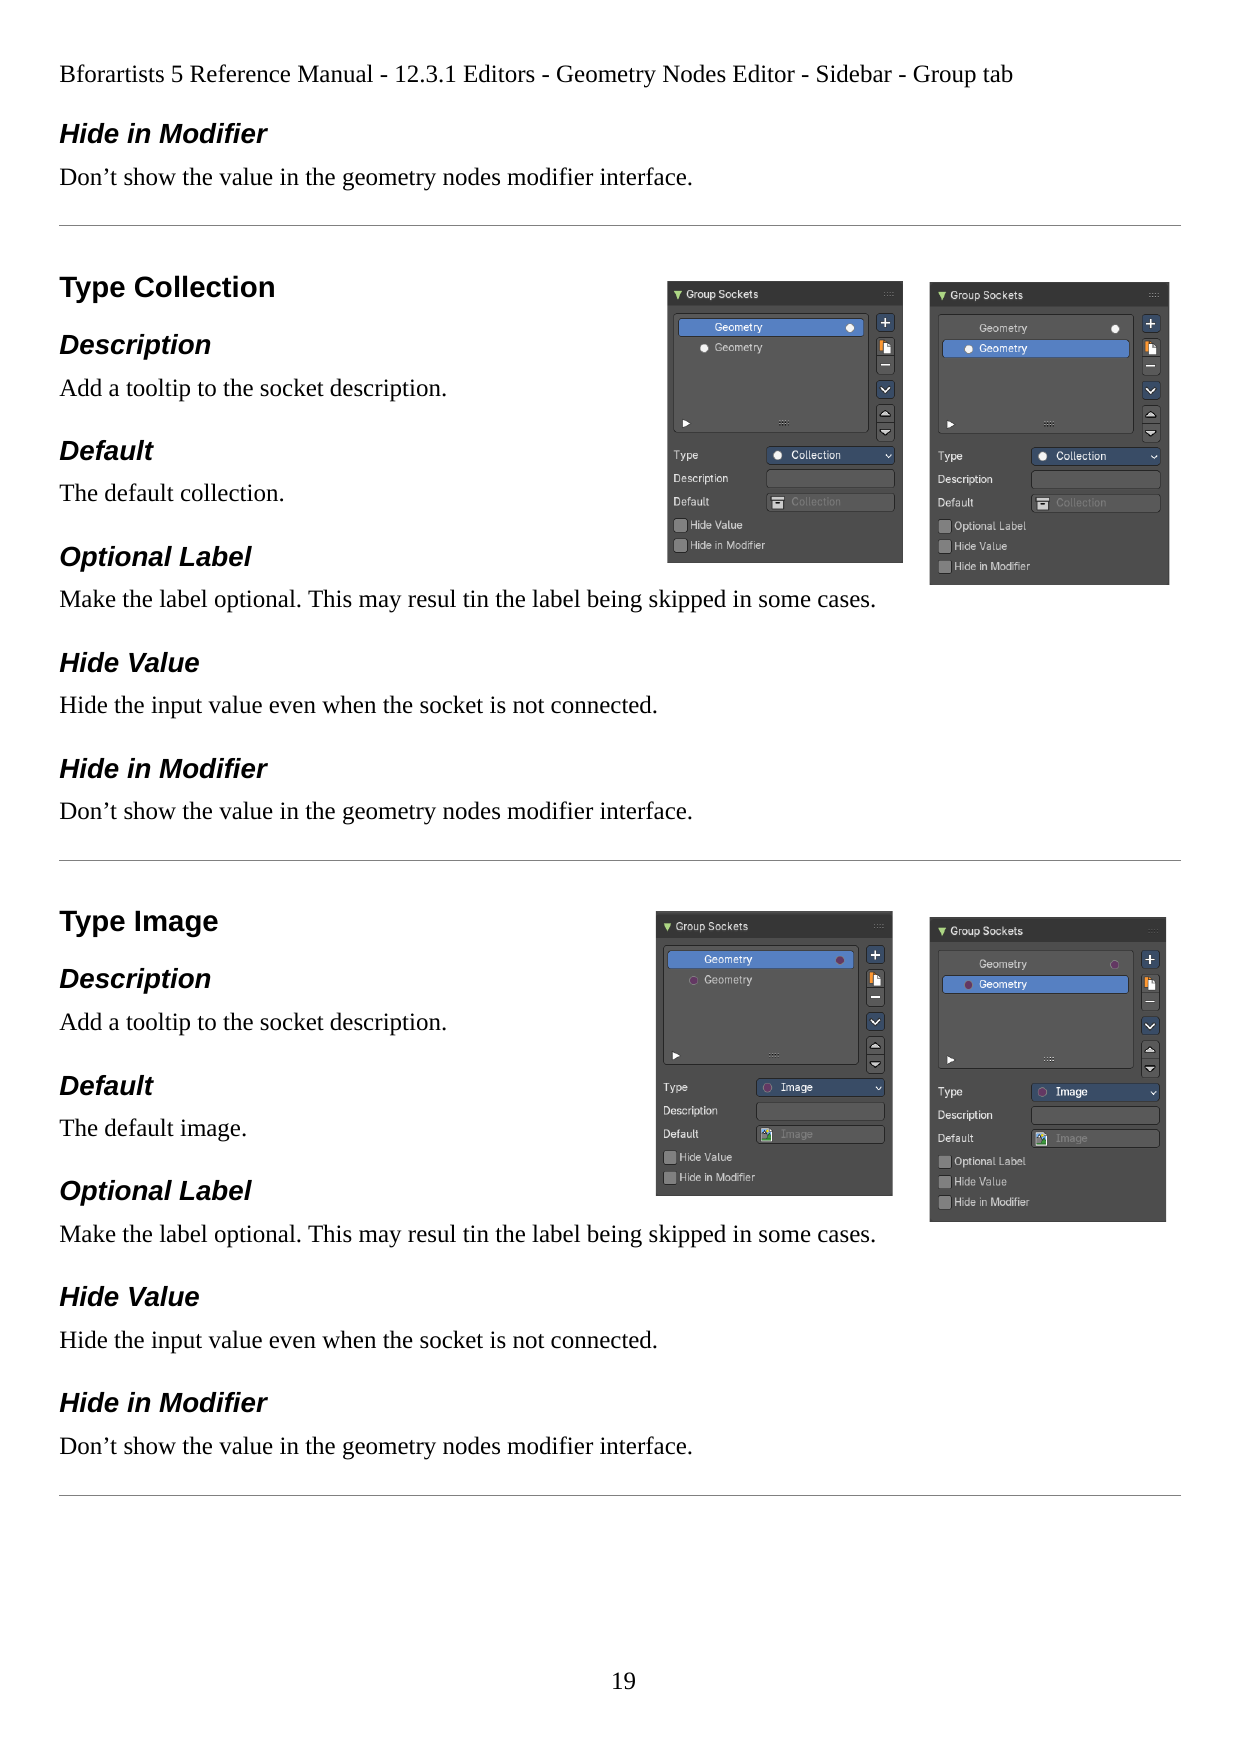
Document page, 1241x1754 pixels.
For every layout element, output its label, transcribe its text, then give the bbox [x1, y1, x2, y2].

subtitle Hide in Modifier [59, 752, 1181, 784]
text Make the label optional. This may resul tin the label being skipped in some cases. [59, 584, 1181, 613]
subtitle [1167, 963, 1181, 995]
subtitle [1170, 540, 1181, 572]
text [893, 1113, 929, 1142]
subtitle Default [59, 434, 667, 466]
picture [929, 282, 1170, 585]
picture [655, 911, 893, 1196]
text The default collection. [59, 478, 667, 507]
subtitle Hide in Modifier [59, 117, 1181, 149]
subtitle [1167, 1069, 1181, 1101]
subtitle Optional Label [59, 540, 929, 572]
subtitle [893, 963, 929, 995]
text Don’t show the value in the geometry nodes modifier interface. [59, 1431, 1181, 1460]
subtitle Hide Value [59, 646, 1181, 678]
text Hide the input value even when the socket is not connected. [59, 690, 1181, 719]
subtitle Default [59, 1069, 655, 1101]
text Hide the input value even when the socket is not connected. [59, 1325, 1181, 1354]
text Don’t show the value in the geometry nodes modifier interface. [59, 162, 1181, 190]
subtitle [903, 328, 929, 360]
text Don’t show the value in the geometry nodes modifier interface. [59, 796, 1181, 825]
text The default image. [59, 1113, 655, 1142]
subtitle Optional Label [59, 1175, 929, 1207]
picture [929, 917, 1167, 1222]
subtitle Type Collection [59, 269, 1181, 303]
subtitle Description [59, 963, 655, 995]
subtitle [1170, 328, 1181, 360]
text Add a tooltip to the socket description. [59, 373, 667, 401]
subtitle [903, 434, 929, 466]
subtitle Type Image [59, 904, 1181, 938]
text [1167, 1113, 1181, 1142]
subtitle [893, 1069, 929, 1101]
text Make the label optional. This may resul tin the label being skipped in some cases. [59, 1219, 1181, 1248]
text [903, 478, 929, 507]
subtitle [1167, 1175, 1181, 1207]
subtitle Description [59, 328, 667, 360]
subtitle [1170, 434, 1181, 466]
subtitle Hide in Modifier [59, 1387, 1181, 1418]
subtitle Hide Value [59, 1281, 1181, 1313]
text [893, 1007, 929, 1036]
picture [667, 281, 903, 563]
text Add a tooltip to the socket description. [59, 1007, 655, 1036]
